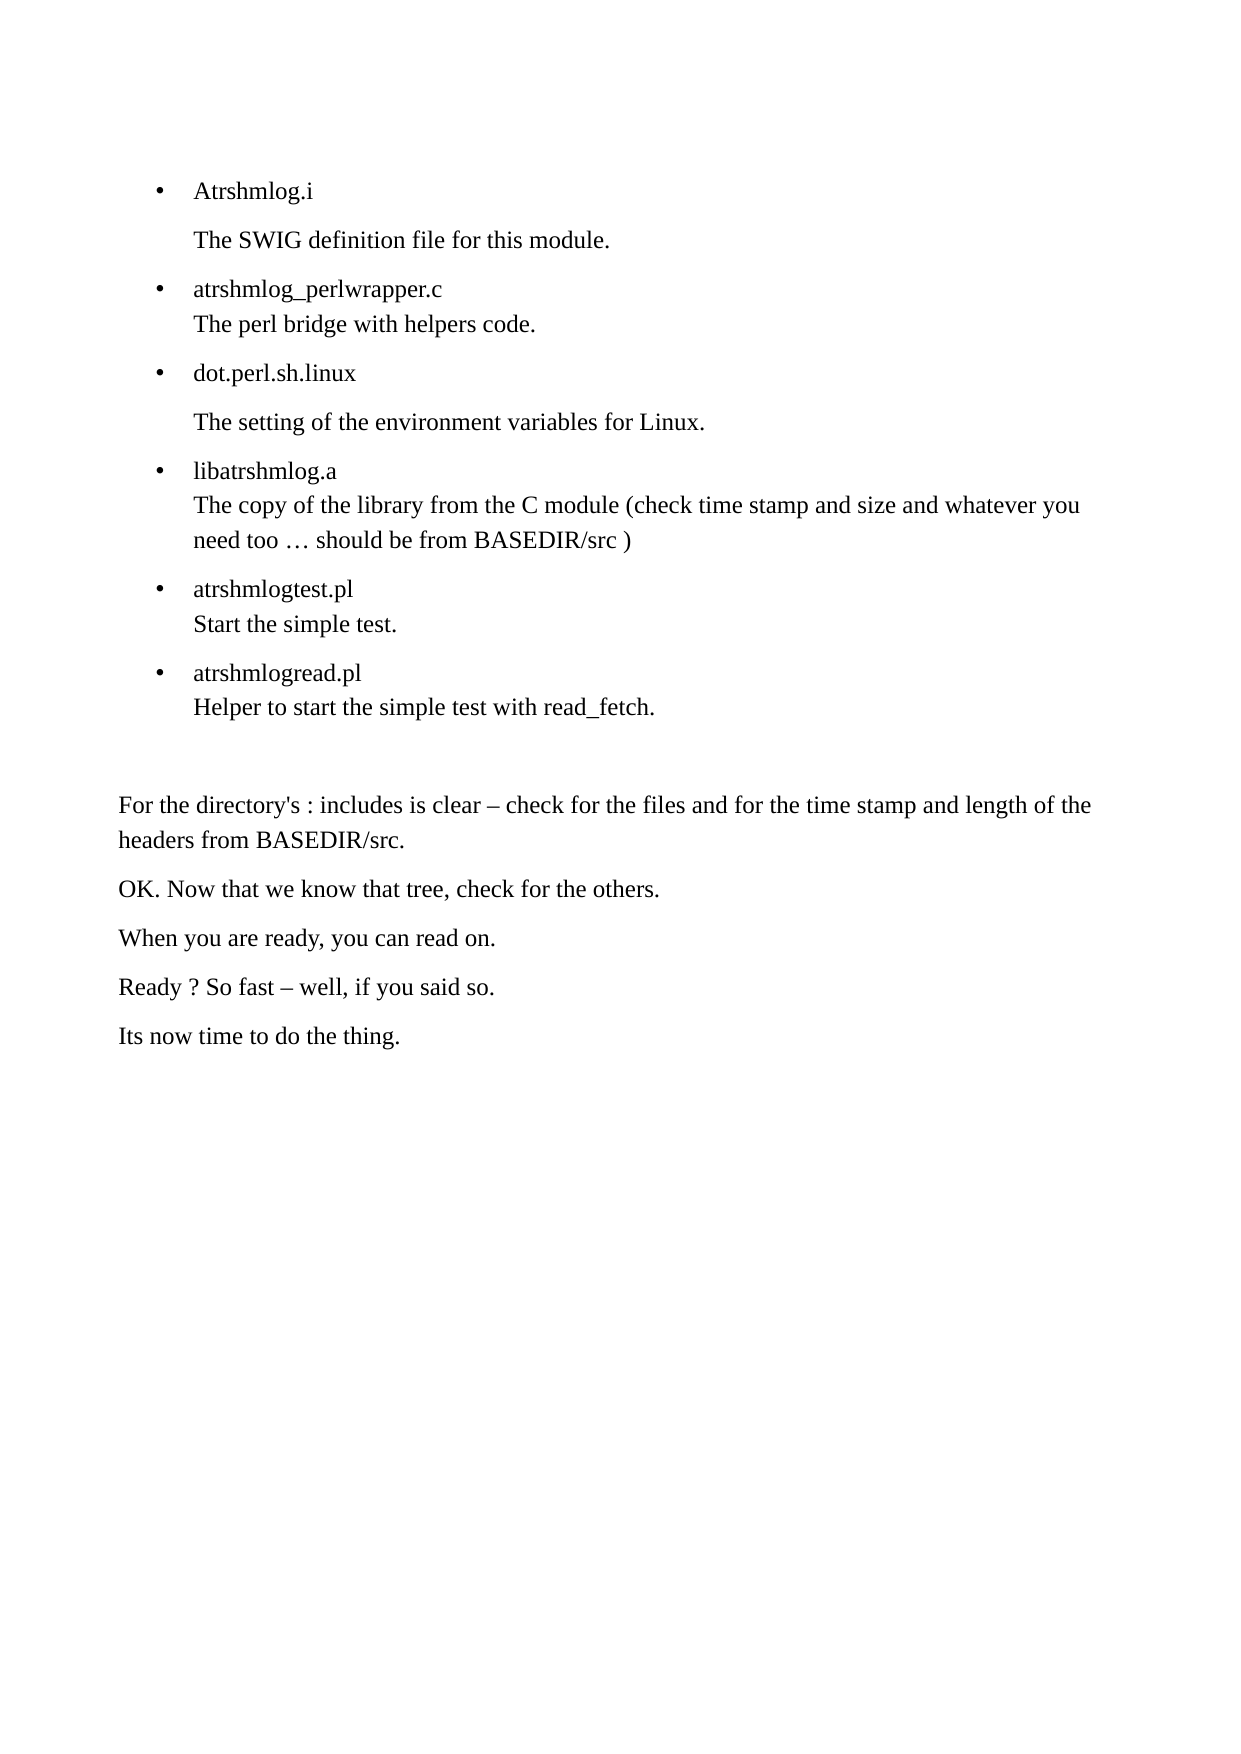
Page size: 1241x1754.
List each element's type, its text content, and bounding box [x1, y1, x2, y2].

list The setting of the environment variables for Linux. [156, 407, 1122, 436]
list Atrshmlog.i [156, 176, 1122, 205]
list atrshmlogtest.pl Start the simple test. [156, 574, 1122, 637]
list atrshmlogread.pl Helper to start the simple test with read_fetch. [156, 658, 1122, 721]
list libatrshmlog.a The copy of the library from the C module (check time stamp and size and whatever you need too … should be from BASEDIR/src ) [156, 456, 1122, 554]
text When you are ready, you can read on. [118, 923, 1122, 952]
text Its now time to do the thing. [118, 1021, 1122, 1050]
text OK. Now that we know that tree, check for the others. [118, 874, 1122, 903]
text For the directory's : includes is clear – check for the files and for the time stamp and length of the headers from BASEDIR/src. [118, 790, 1122, 853]
list The SWIG definition file for this module. [156, 225, 1122, 254]
text Ready ? So fast – well, if you said so. [118, 972, 1122, 1001]
list dot.perl.sh.linux [156, 358, 1122, 387]
list atrshmlog_perlwrapper.c The perl bridge with helpers code. [156, 274, 1122, 338]
